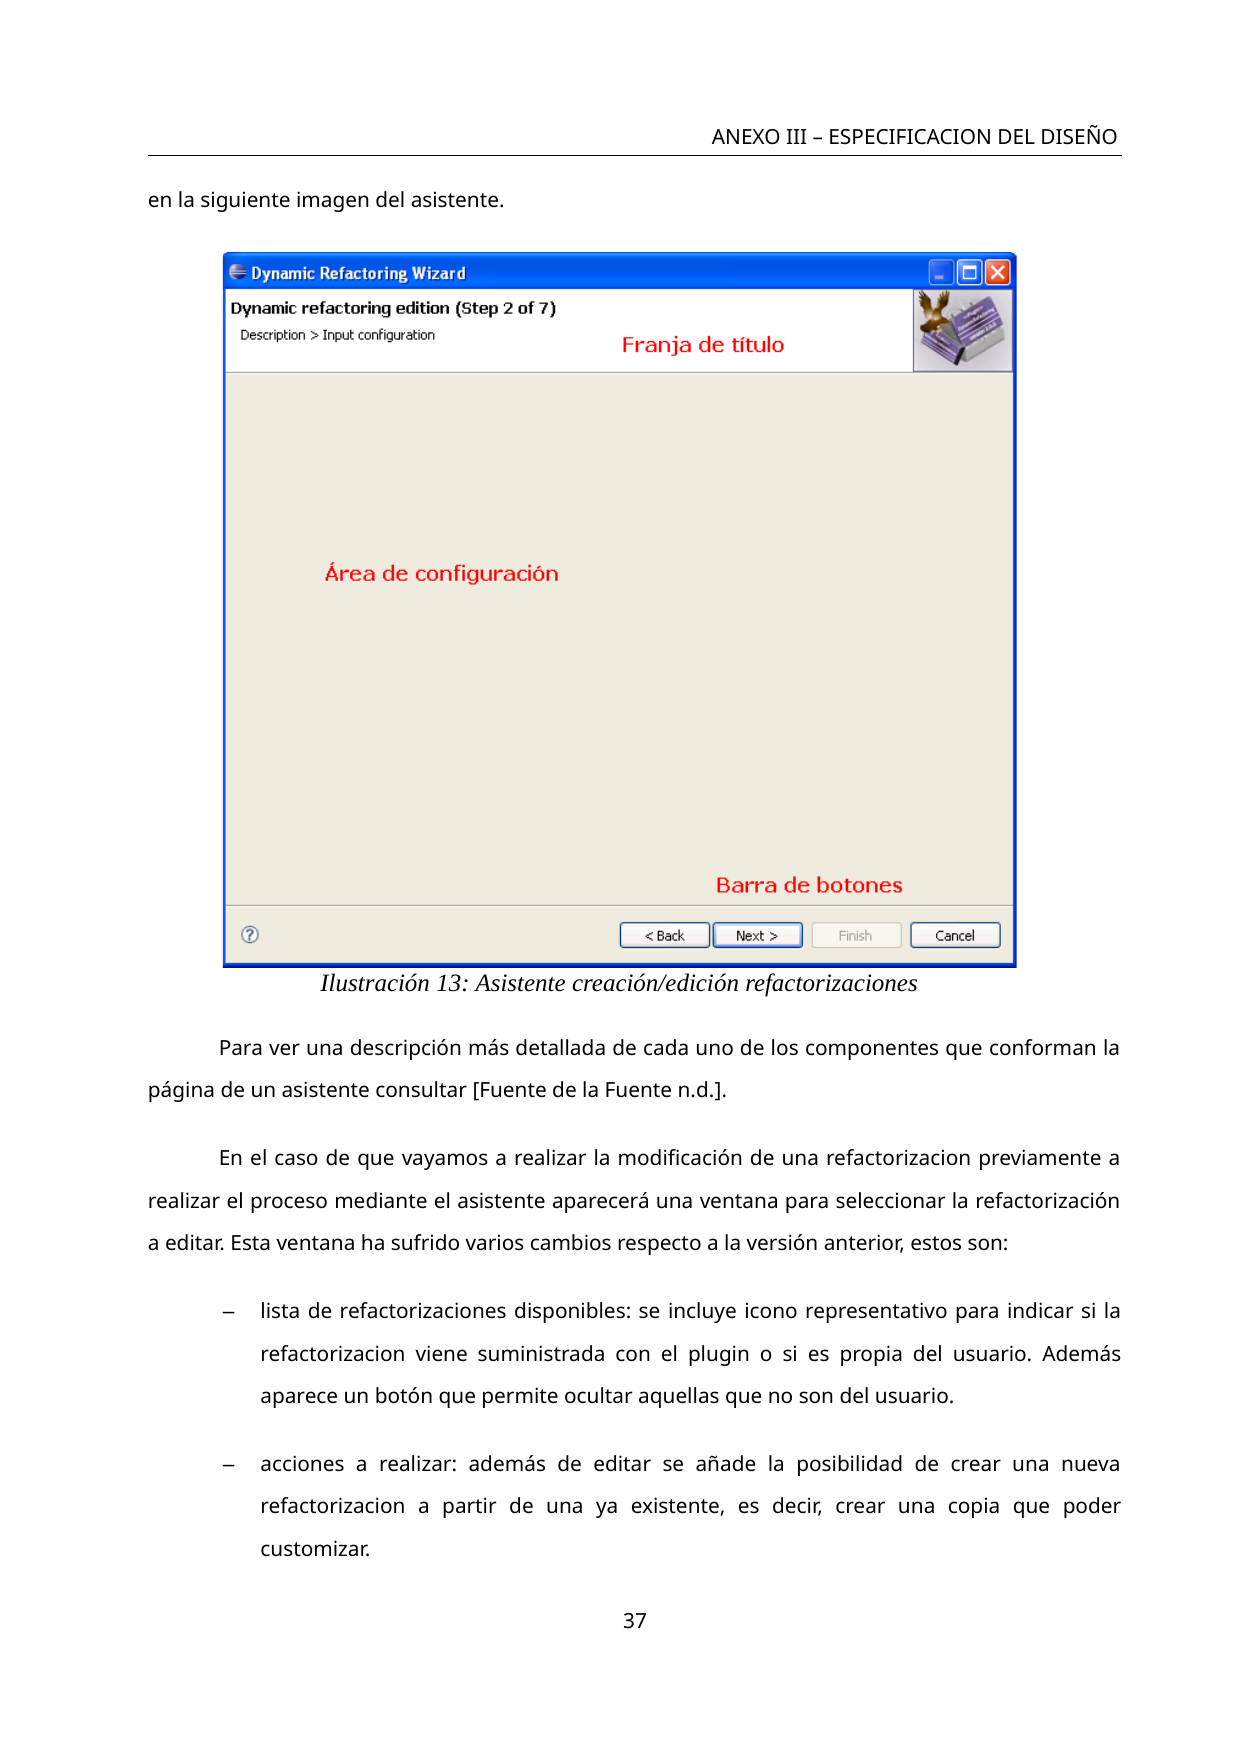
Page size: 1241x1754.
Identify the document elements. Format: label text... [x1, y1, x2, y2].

text En el caso de que vayamos a realizar la modificación de una refactorizacion previamente a realizar el proceso mediante el asistente aparecerá una ventana para seleccionar la refactorización a editar. Esta ventana ha sufrido varios cambios respecto a la versión anterior, estos son: [148, 1143, 1122, 1257]
text Para ver una descripción más detallada de cada uno de los componentes que conforman la página de un asistente consultar [Fuente de la Fuente n.d.]. [148, 1033, 1122, 1104]
text en la siguiente imagen del asistente. [148, 185, 1122, 213]
list acciones a realizar: además de editar se añade la posibilidad de crear una nueva refactorizacion a partir de una ya existente, es decir, crear una copia que poder customizar. [223, 1449, 1122, 1562]
text Ilustración 13: Asistente creación/edición refactorizaciones [223, 968, 1017, 997]
picture [222, 252, 1018, 968]
list lista de refactorizaciones disponibles: se incluye icono representativo para indicar si la refactorizacion viene suministrada con el plugin o si es propia del usuario. Además aparece un botón que permite ocultar aquellas que no son del usuario. [223, 1296, 1122, 1410]
